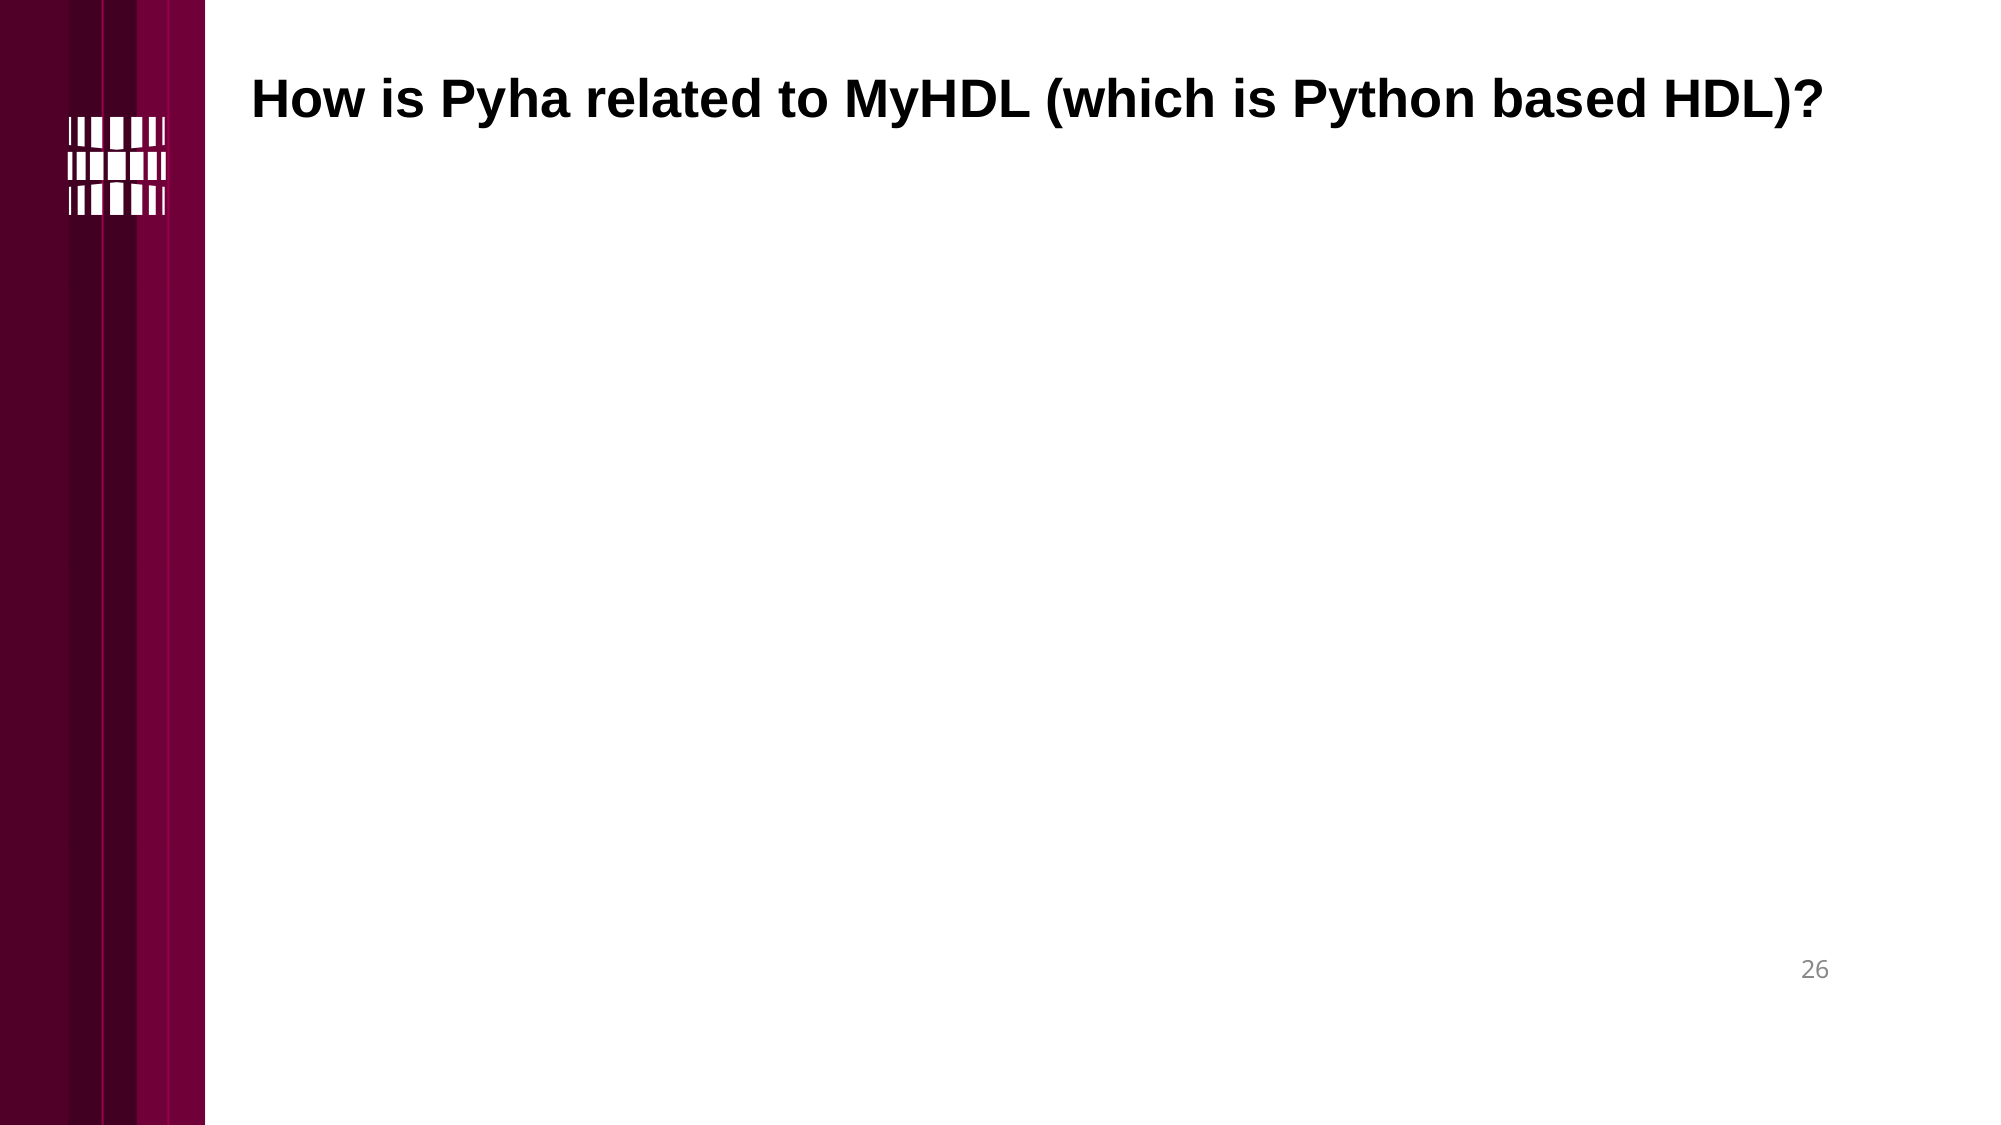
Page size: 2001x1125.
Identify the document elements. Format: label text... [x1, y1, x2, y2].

text_box How is Pyha related to MyHDL (which is Python based HDL)? [236, 61, 1844, 137]
